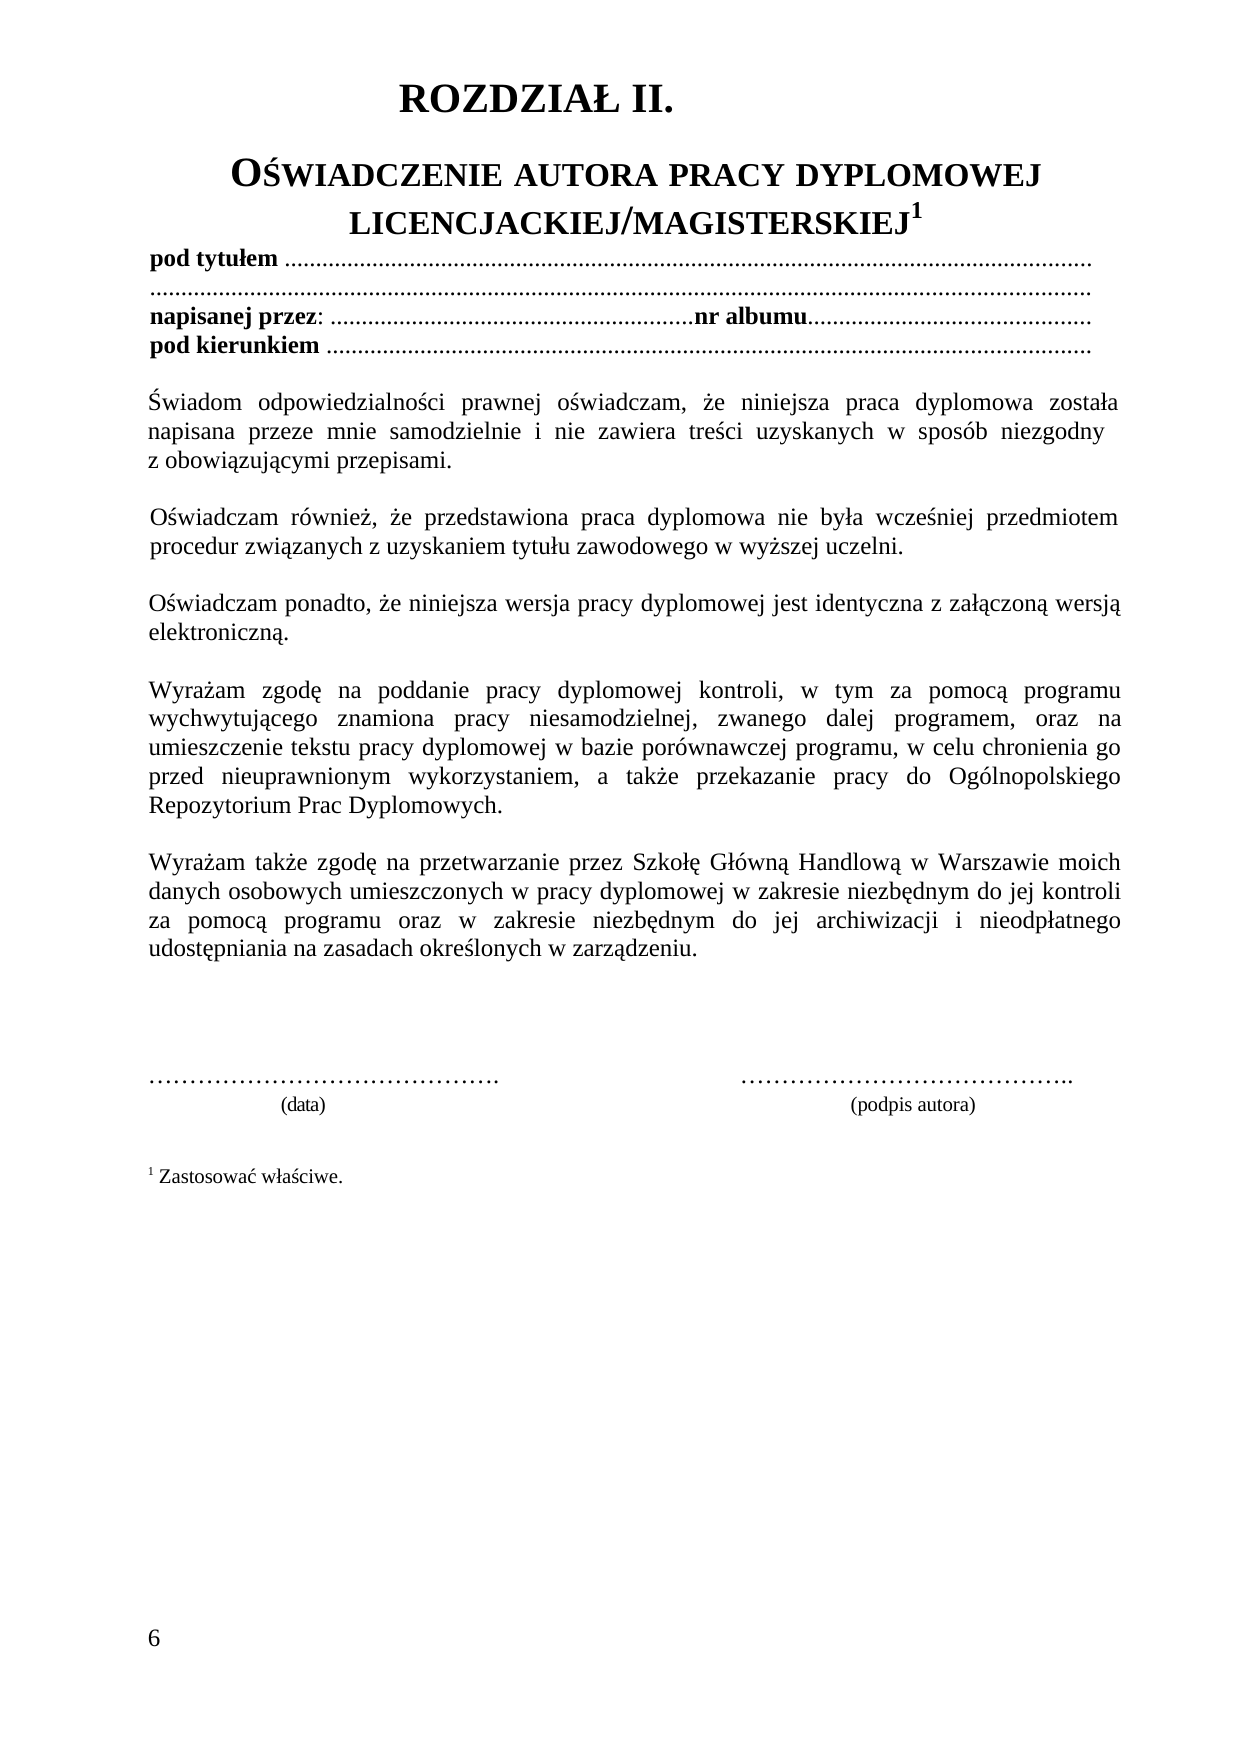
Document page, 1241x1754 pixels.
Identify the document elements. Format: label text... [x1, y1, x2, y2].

text Świadom odpowiedzialności prawnej oświadczam, że niniejsza praca dyplomowa została napisana przeze mnie samodzielnie i nie zawiera treści uzyskanych w sposób niezgodny z obowiązującymi przepisami. [148, 387, 1120, 473]
text Wyrażam także zgodę na przetwarzanie przez Szkołę Główną Handlową w Warszawie moich danych osobowych umieszczonych w pracy dyplomowej w zakresie niezbędnym do jej kontroli za pomocą programu oraz w zakresie niezbędnym do jej archiwizacji i nieodpłatnego udostępniania na zasadach określonych w zarządzeniu. [148, 847, 1122, 962]
text napisanej przez: nr albumu [149, 301, 1122, 330]
text licencjackiej/magisterskiej1 [149, 196, 1122, 243]
text 1 Zastosować właściwe. [148, 1164, 1122, 1188]
text Wyrażam zgodę na poddanie pracy dyplomowej kontroli, w tym za pomocą programu wychwytującego znamiona pracy niesamodzielnej, zwanego dalej programem, oraz na umieszczenie tekstu pracy dyplomowej w bazie porównawczej programu, w celu chronienia go przed nieuprawnionym wykorzystaniem, a także przekazanie pracy do Ogólnopolskiego Repozytorium Prac Dyplomowych. [148, 675, 1122, 818]
text (data) (podpis autora) [266, 1092, 1122, 1116]
text Oświadczam ponadto, że niniejsza wersja pracy dyplomowej jest identyczna z załączoną wersją elektroniczną. [148, 588, 1122, 646]
text pod kierunkiem [149, 330, 1122, 358]
text pod tytułem [149, 243, 1122, 272]
text Oświadczenie autora pracy dyplomowej [149, 148, 1122, 196]
text Oświadczam również, że przedstawiona praca dyplomowa nie była wcześniej przedmiotem procedur związanych z uzyskaniem tytułu zawodowego w wyższej uczelni. [149, 502, 1119, 560]
text ……………………………………. ………………………………….. [148, 1048, 1122, 1092]
